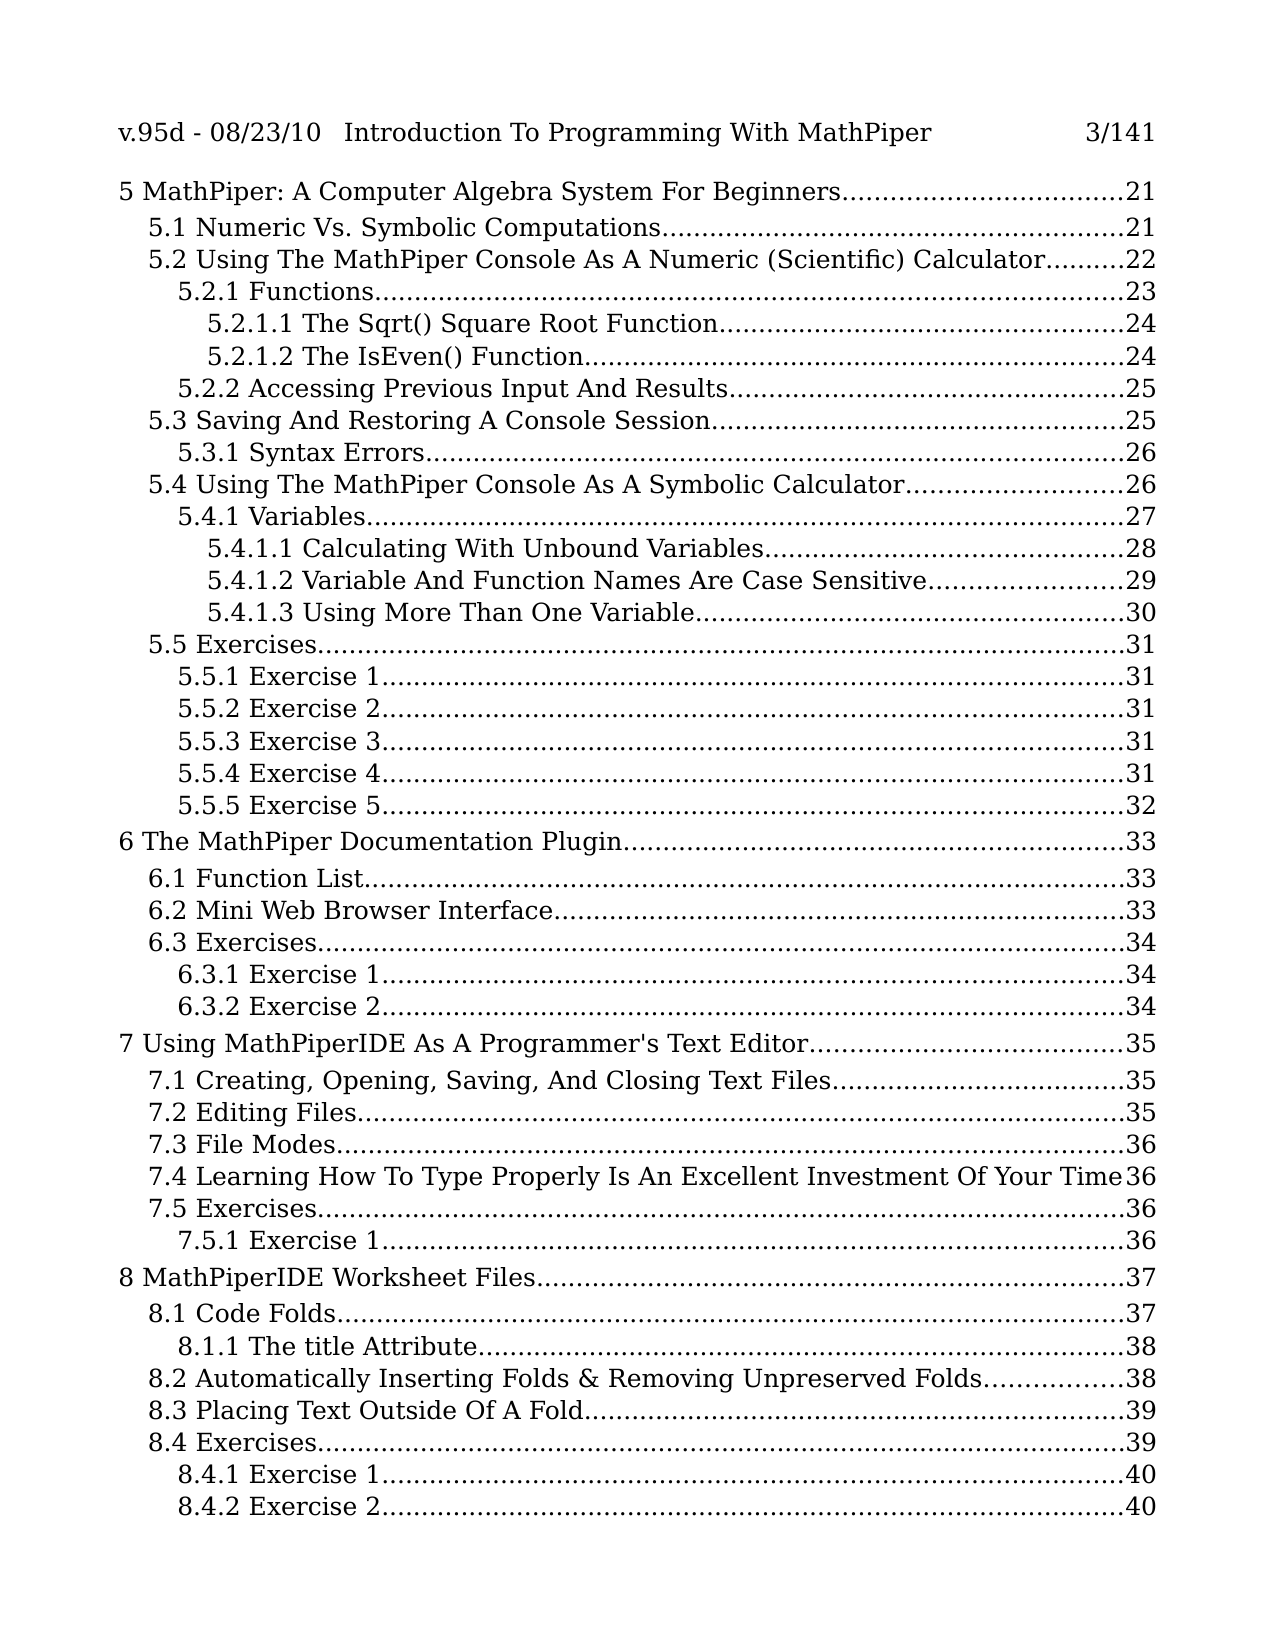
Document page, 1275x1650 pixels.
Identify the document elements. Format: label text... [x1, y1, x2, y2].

text 5.4.1.3 Using More Than One Variable 30 [207, 598, 1157, 628]
text 7.2 Editing Files 35 [148, 1098, 1157, 1127]
text 8.4.2 Exercise 2 40 [177, 1492, 1157, 1521]
text 5.2 Using The MathPiper Console As A Numeric (Scientific) Calculator 22 [148, 246, 1157, 275]
text 5.4.1.2 Variable And Function Names Are Case Sensitive 29 [207, 566, 1157, 596]
text 5.2.1.1 The Sqrt() Square Root Function 24 [207, 310, 1157, 339]
text 8 MathPiperIDE Worksheet Files 37 [118, 1263, 1157, 1292]
text 8.1.1 The title Attribute 38 [177, 1332, 1157, 1361]
text 5.5.2 Exercise 2 31 [177, 695, 1157, 724]
text 5.3 Saving And Restoring A Console Session 25 [148, 406, 1157, 435]
text 5.5.1 Exercise 1 31 [177, 663, 1157, 692]
text 5.1 Numeric Vs. Symbolic Computations 21 [148, 213, 1157, 243]
text 5.3.1 Syntax Errors 26 [177, 438, 1157, 467]
text 7.3 File Modes 36 [148, 1130, 1157, 1159]
text 5.4.1.1 Calculating With Unbound Variables 28 [207, 534, 1157, 563]
text 5.4 Using The MathPiper Console As A Symbolic Calculator 26 [148, 470, 1157, 499]
text 6.3.1 Exercise 1 34 [177, 961, 1157, 990]
text 5.2.1 Functions 23 [177, 278, 1157, 307]
text 5.2.2 Accessing Previous Input And Results 25 [177, 374, 1157, 403]
text 6 The MathPiper Documentation Plugin 33 [118, 828, 1157, 857]
text 8.4 Exercises 39 [148, 1428, 1157, 1457]
text 7.5 Exercises 36 [148, 1194, 1157, 1223]
text 6.1 Function List 33 [148, 864, 1157, 893]
text 8.1 Code Folds 37 [148, 1300, 1157, 1329]
text 7 Using MathPiperIDE As A Programmer's Text Editor 35 [118, 1029, 1157, 1058]
text 8.3 Placing Text Outside Of A Fold 39 [148, 1396, 1157, 1425]
text 5.5.3 Exercise 3 31 [177, 727, 1157, 756]
text 8.4.1 Exercise 1 40 [177, 1460, 1157, 1489]
text 7.1 Creating, Opening, Saving, And Closing Text Files 35 [148, 1066, 1157, 1095]
text 5.4.1 Variables 27 [177, 502, 1157, 531]
text 7.5.1 Exercise 1 36 [177, 1226, 1157, 1256]
text 5 MathPiper: A Computer Algebra System For Beginners 21 [118, 177, 1157, 206]
text 8.2 Automatically Inserting Folds & Removing Unpreserved Folds 38 [148, 1364, 1157, 1393]
text 5.5.4 Exercise 4 31 [177, 759, 1157, 788]
text 7.4 Learning How To Type Properly Is An Excellent Investment Of Your Time 36 [148, 1162, 1157, 1191]
text 6.3.2 Exercise 2 34 [177, 993, 1157, 1022]
text 6.3 Exercises 34 [148, 928, 1157, 958]
text 5.5 Exercises 31 [148, 631, 1157, 660]
text 5.2.1.2 The IsEven() Function 24 [207, 342, 1157, 371]
text 5.5.5 Exercise 5 32 [177, 791, 1157, 820]
text 6.2 Mini Web Browser Interface 33 [148, 896, 1157, 926]
